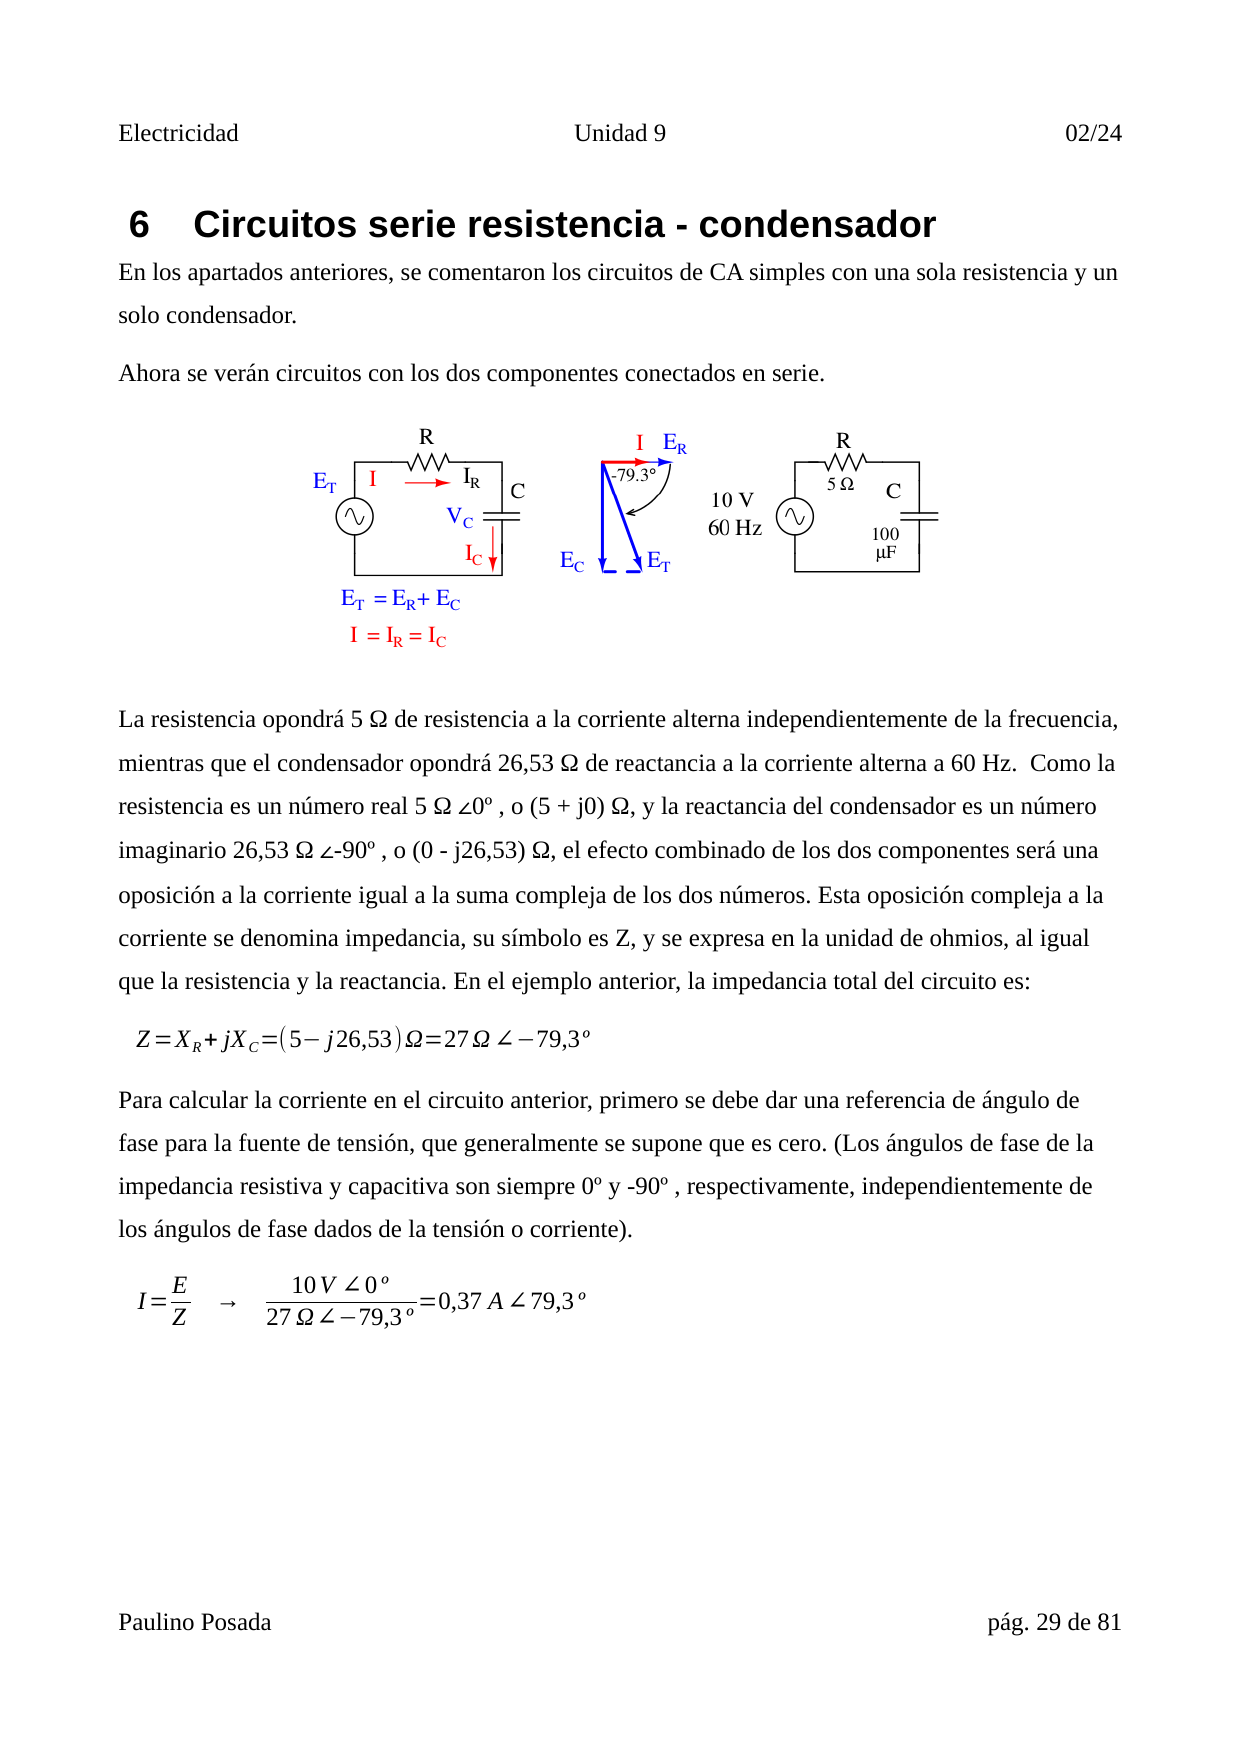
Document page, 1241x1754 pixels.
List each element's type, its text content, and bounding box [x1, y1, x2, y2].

text → [118, 1272, 1122, 1331]
text La resistencia opondrá 5 Ω de resistencia a la corriente alterna independientemente de la frecuencia, mientras que el condensador opondrá 26,53 Ω de reactancia a la corriente alterna a 60 Hz. Como la resistencia es un número real 5 Ω ∠0º , o (5 + j0) Ω, y la reactancia del condensador es un número imaginario 26,53 Ω ∠-90º , o (0 - j26,53) Ω, el efecto combinado de los dos componentes será una oposición a la corriente igual a la suma compleja de los dos números. Esta oposición compleja a la corriente se denomina impedancia, su símbolo es Z, y se expresa en la unidad de ohmios, al igual que la resistencia y la reactancia. En el ejemplo anterior, la impedancia total del circuito es: [118, 704, 1122, 995]
text Para calcular la corriente en el circuito anterior, primero se debe dar una referencia de ángulo de fase para la fuente de tensión, que generalmente se supone que es cero. (Los ángulos de fase de la impedancia resistiva y capacitiva son siempre 0º y -90º , respectivamente, independientemente de los ángulos de fase dados de la tensión o corriente). [118, 1085, 1122, 1243]
subtitle Circuitos serie resistencia - condensador [118, 201, 1122, 245]
picture [295, 416, 945, 655]
text En los apartados anteriores, se comentaron los circuitos de CA simples con una sola resistencia y un solo condensador. [118, 257, 1122, 329]
text Ahora se verán circuitos con los dos componentes conectados en serie. [118, 358, 1122, 387]
